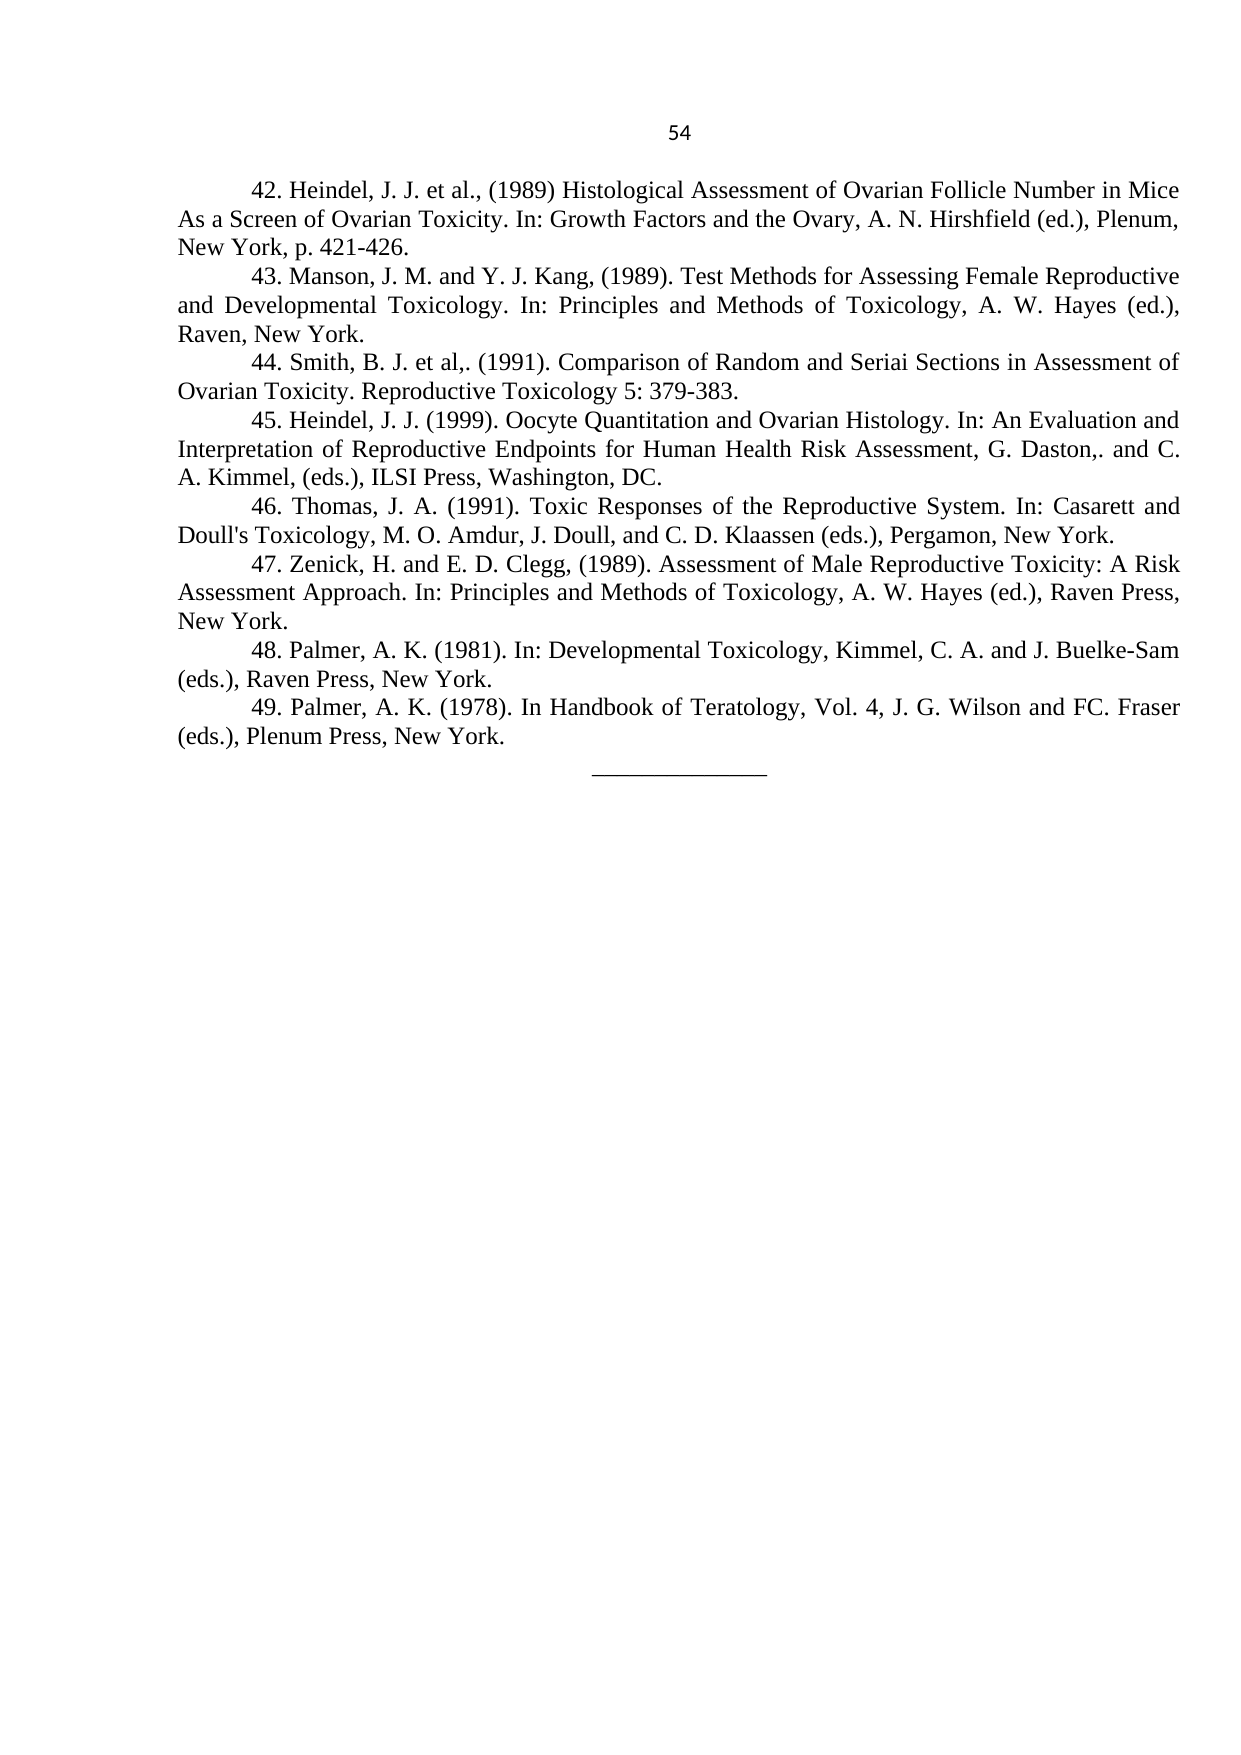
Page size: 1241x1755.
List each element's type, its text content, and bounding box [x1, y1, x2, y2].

text 49. Palmer, A. K. (1978). In Handbook of Teratology, Vol. 4, J. G. Wilson and FC. Fraser (eds.), Plenum Press, New York. [177, 692, 1181, 750]
text 46. Thomas, J. A. (1991). Toxic Responses of the Reproductive System. In: Casarett and Doull's Toxicology, M. O. Amdur, J. Doull, and C. D. Klaassen (eds.), Pergamon, New York. [177, 491, 1181, 549]
text ______________ [177, 750, 1181, 779]
text 45. Heindel, J. J. (1999). Oocyte Quantitation and Ovarian Histology. In: An Evaluation and Interpretation of Reproductive Endpoints for Human Health Risk Assessment, G. Daston,. and C. A. Kimmel, (eds.), ILSI Press, Washington, DC. [177, 405, 1181, 491]
text 47. Zenick, H. and E. D. Clegg, (1989). Assessment of Male Reproductive Toxicity: A Risk Assessment Approach. In: Principles and Methods of Toxicology, A. W. Hayes (ed.), Raven Press, New York. [177, 549, 1181, 635]
text 44. Smith, B. J. et al,. (1991). Comparison of Random and Seriai Sections in Assessment of Ovarian Toxicity. Reproductive Toxicology 5: 379-383. [177, 347, 1181, 405]
text 43. Manson, J. M. and Y. J. Kang, (1989). Test Methods for Assessing Female Reproductive and Developmental Toxicology. In: Principles and Methods of Toxicology, A. W. Hayes (ed.), Raven, New York. [177, 261, 1181, 347]
text 42. Heindel, J. J. et al., (1989) Histological Assessment of Ovarian Follicle Number in Mice As a Screen of Ovarian Toxicity. In: Growth Factors and the Ovary, A. N. Hirshfield (ed.), Plenum, New York, p. 421-426. [177, 175, 1181, 261]
text 48. Palmer, A. K. (1981). In: Developmental Toxicology, Kimmel, C. A. and J. Buelke-Sam (eds.), Raven Press, New York. [177, 635, 1181, 692]
